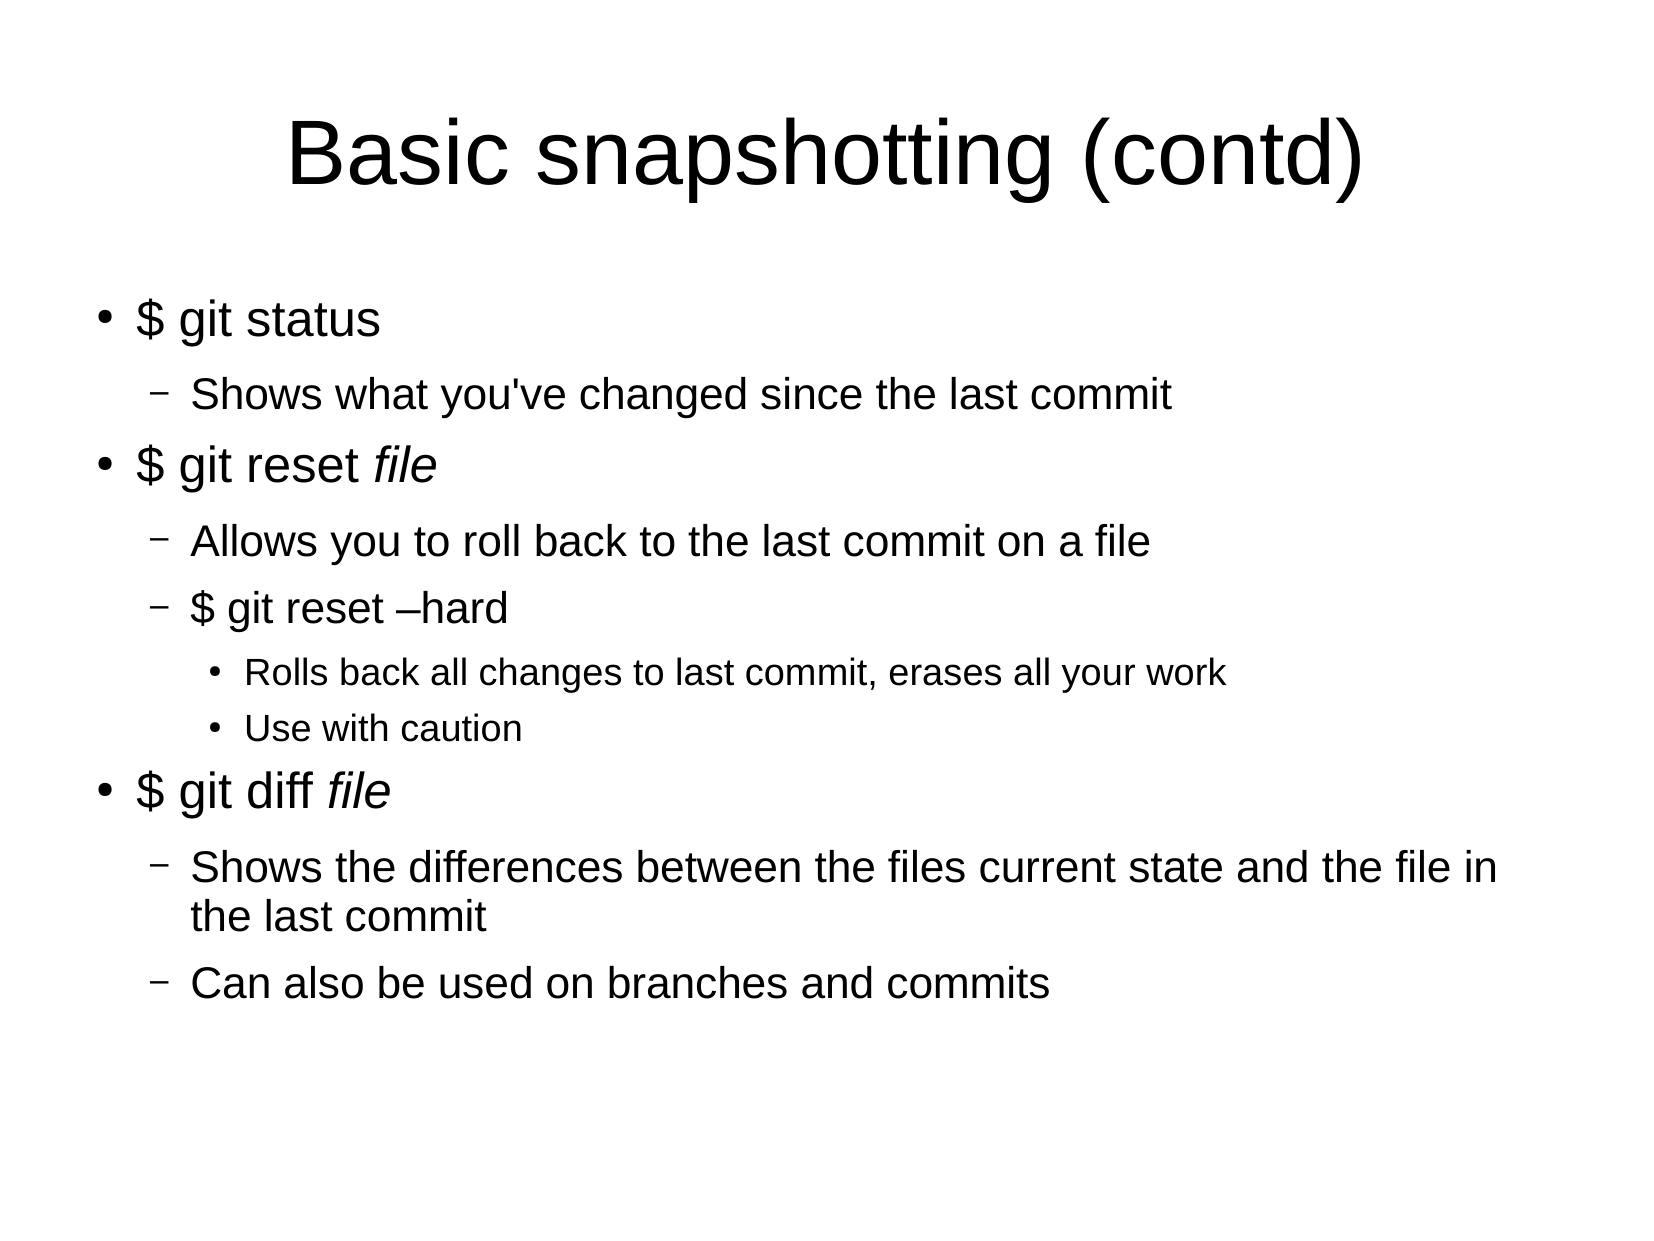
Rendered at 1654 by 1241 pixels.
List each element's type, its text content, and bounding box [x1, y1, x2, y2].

list $ git status Shows what you've changed since the last commit $ git reset file Allows you to roll back to the last commit on a file $ git reset –hard Rolls back all changes to last commit, erases all your work Use with caution $ git diff file Shows the differences between the files current state and the file in the last commit Can also be used on branches and commits [82, 290, 1571, 1010]
title Basic snapshotting (contd) [82, 49, 1571, 257]
